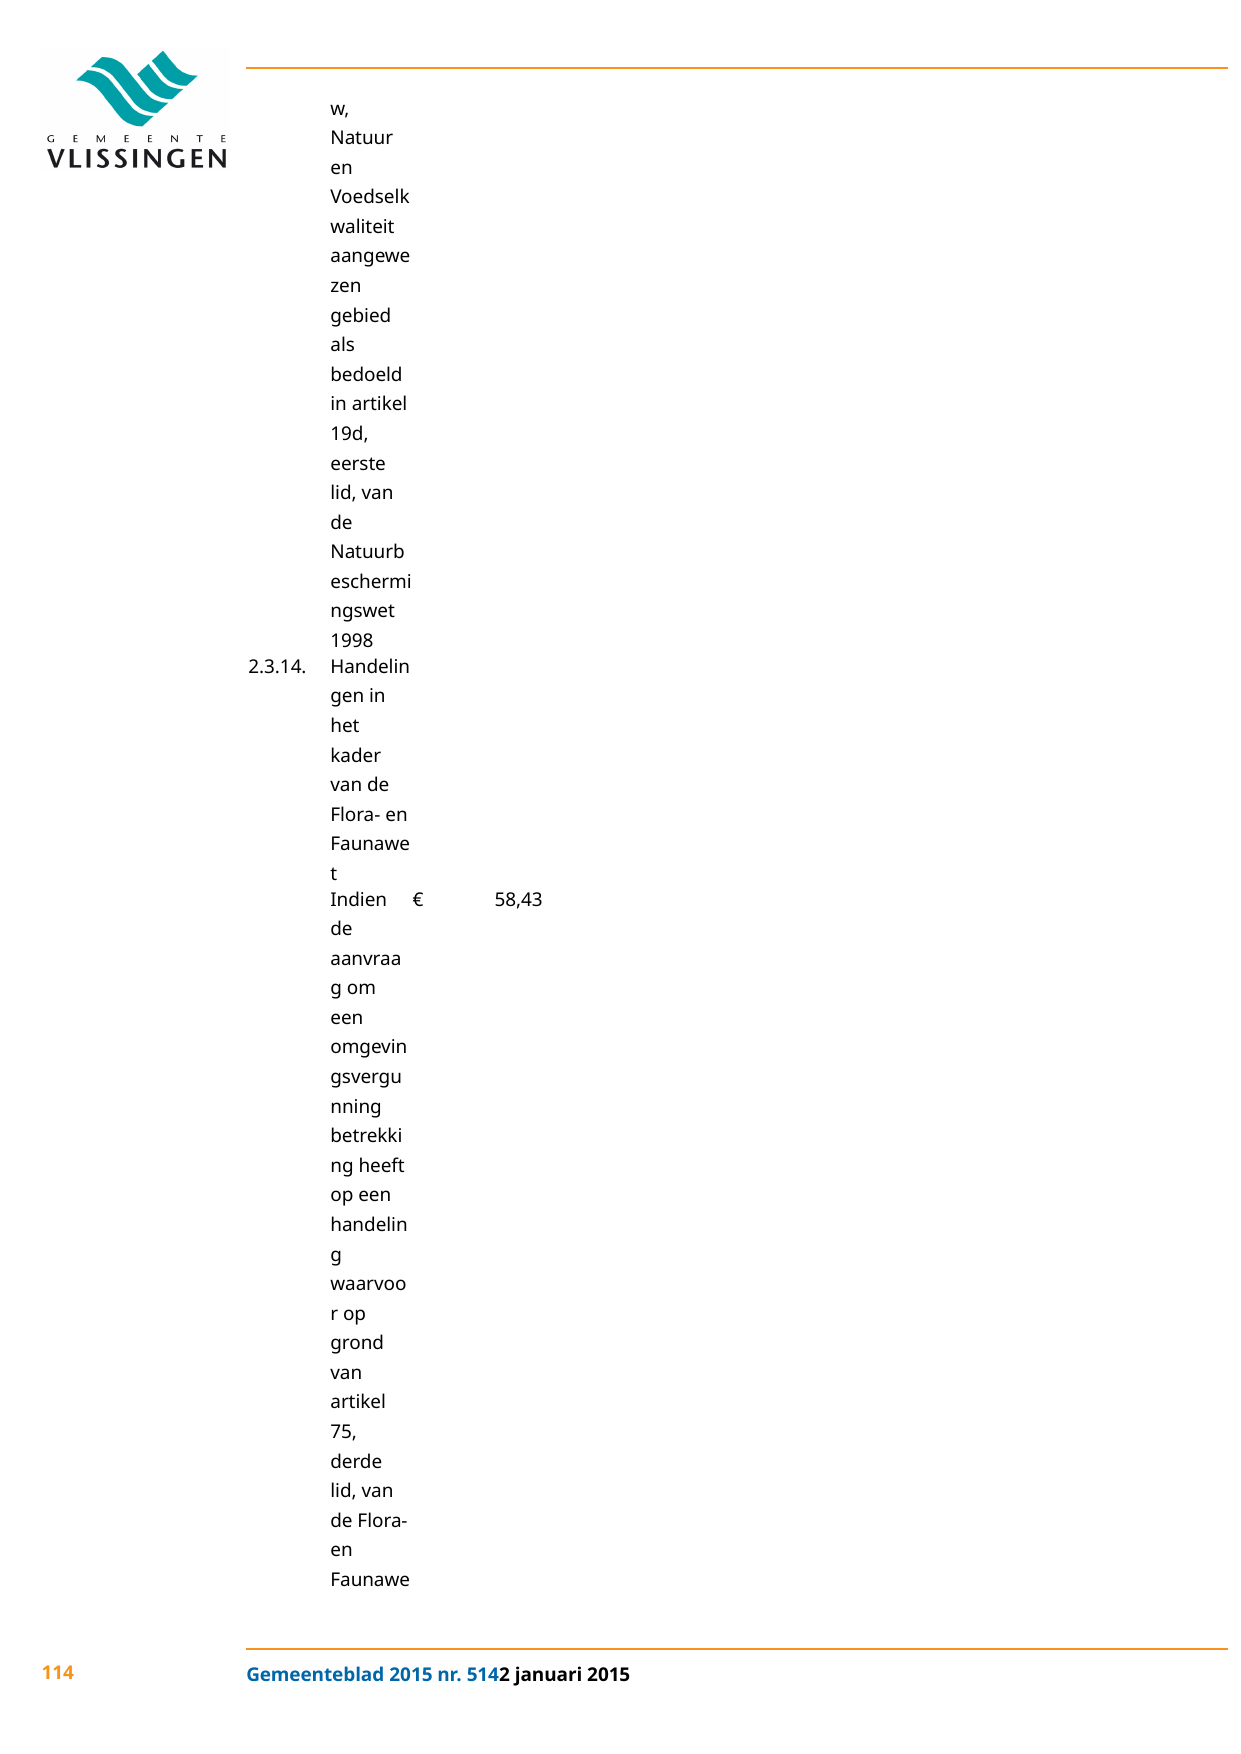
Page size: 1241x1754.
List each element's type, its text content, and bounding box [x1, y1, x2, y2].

table_cell Indien de aanvraag om een omgevingsvergunning betrekking heeft op een handeling waarvoor op grond van artikel 75, derde lid, van de Flora- en Faunawe [330, 886, 412, 1592]
table_cell [987, 886, 1069, 1592]
table_cell € [412, 886, 494, 1592]
table_cell [741, 886, 823, 1592]
table_cell [741, 653, 823, 886]
table_cell [494, 95, 577, 653]
table_cell [987, 653, 1069, 886]
table_cell w, Natuur en Voedselkwaliteit aangewezen gebied als bedoeld in artikel 19d, eerste lid, van de Natuurbeschermingswet 1998 [330, 95, 412, 653]
table_cell [741, 95, 823, 653]
table_cell [577, 886, 659, 1592]
table_cell [577, 653, 659, 886]
table_cell [987, 95, 1069, 653]
table_cell [823, 95, 905, 653]
table_cell [412, 653, 494, 886]
table_cell [1069, 886, 1152, 1592]
table_cell Handelingen in het kader van de Flora- en Faunawet [330, 653, 412, 886]
table_cell [905, 886, 987, 1592]
table_cell [659, 653, 741, 886]
table_cell [248, 886, 330, 1592]
table_cell [1069, 653, 1152, 886]
table_cell 2.3.14. [248, 653, 330, 886]
table_cell [1069, 95, 1152, 653]
table_cell 58,43 [494, 886, 577, 1592]
table_cell [823, 886, 905, 1592]
table_cell [659, 95, 741, 653]
table_cell [905, 653, 987, 886]
table_cell [494, 653, 577, 886]
table_cell [248, 95, 330, 653]
table_cell [823, 653, 905, 886]
table_cell [905, 95, 987, 653]
table_cell [577, 95, 659, 653]
picture [41, 47, 231, 172]
table_cell [659, 886, 741, 1592]
table_cell [412, 95, 494, 653]
